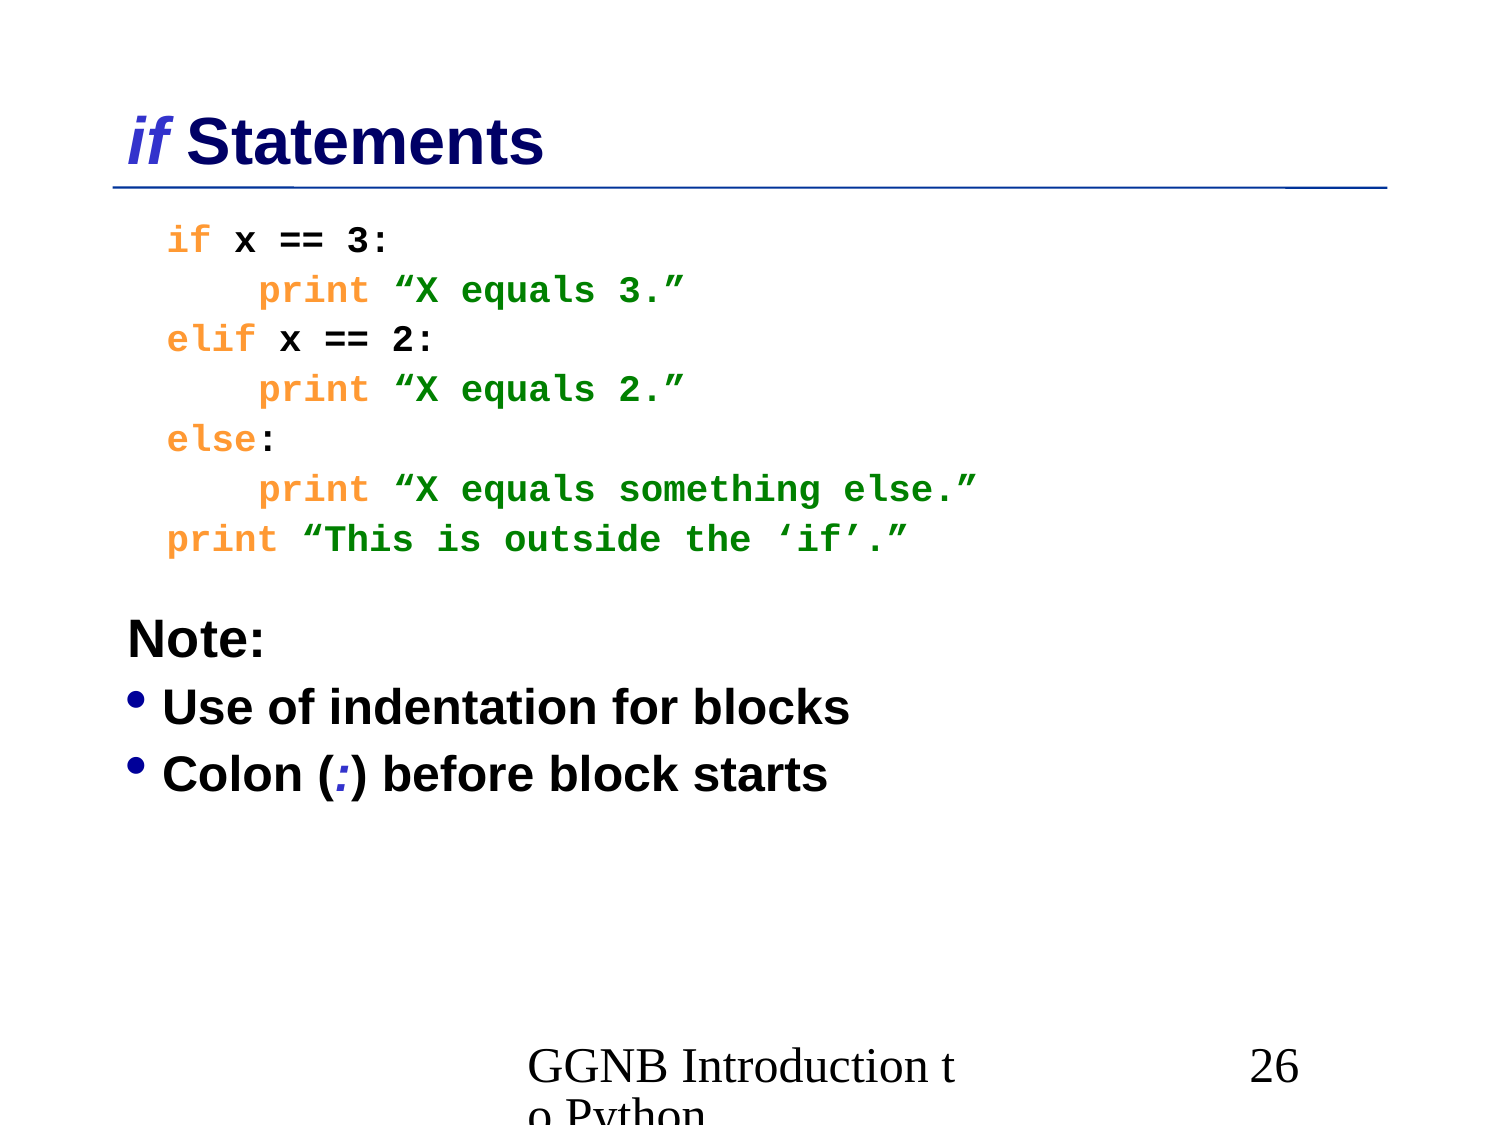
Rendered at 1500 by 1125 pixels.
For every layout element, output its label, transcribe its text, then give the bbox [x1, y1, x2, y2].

list if x == 3: print “X equals 3.” elif x == 2: print “X equals 2.” else: print “X equals something else.” print “This is outside the ‘if’.” Note: Use of indentation for blocks Colon (:) before block starts [112, 212, 1388, 963]
title if Statements [112, 89, 1388, 185]
